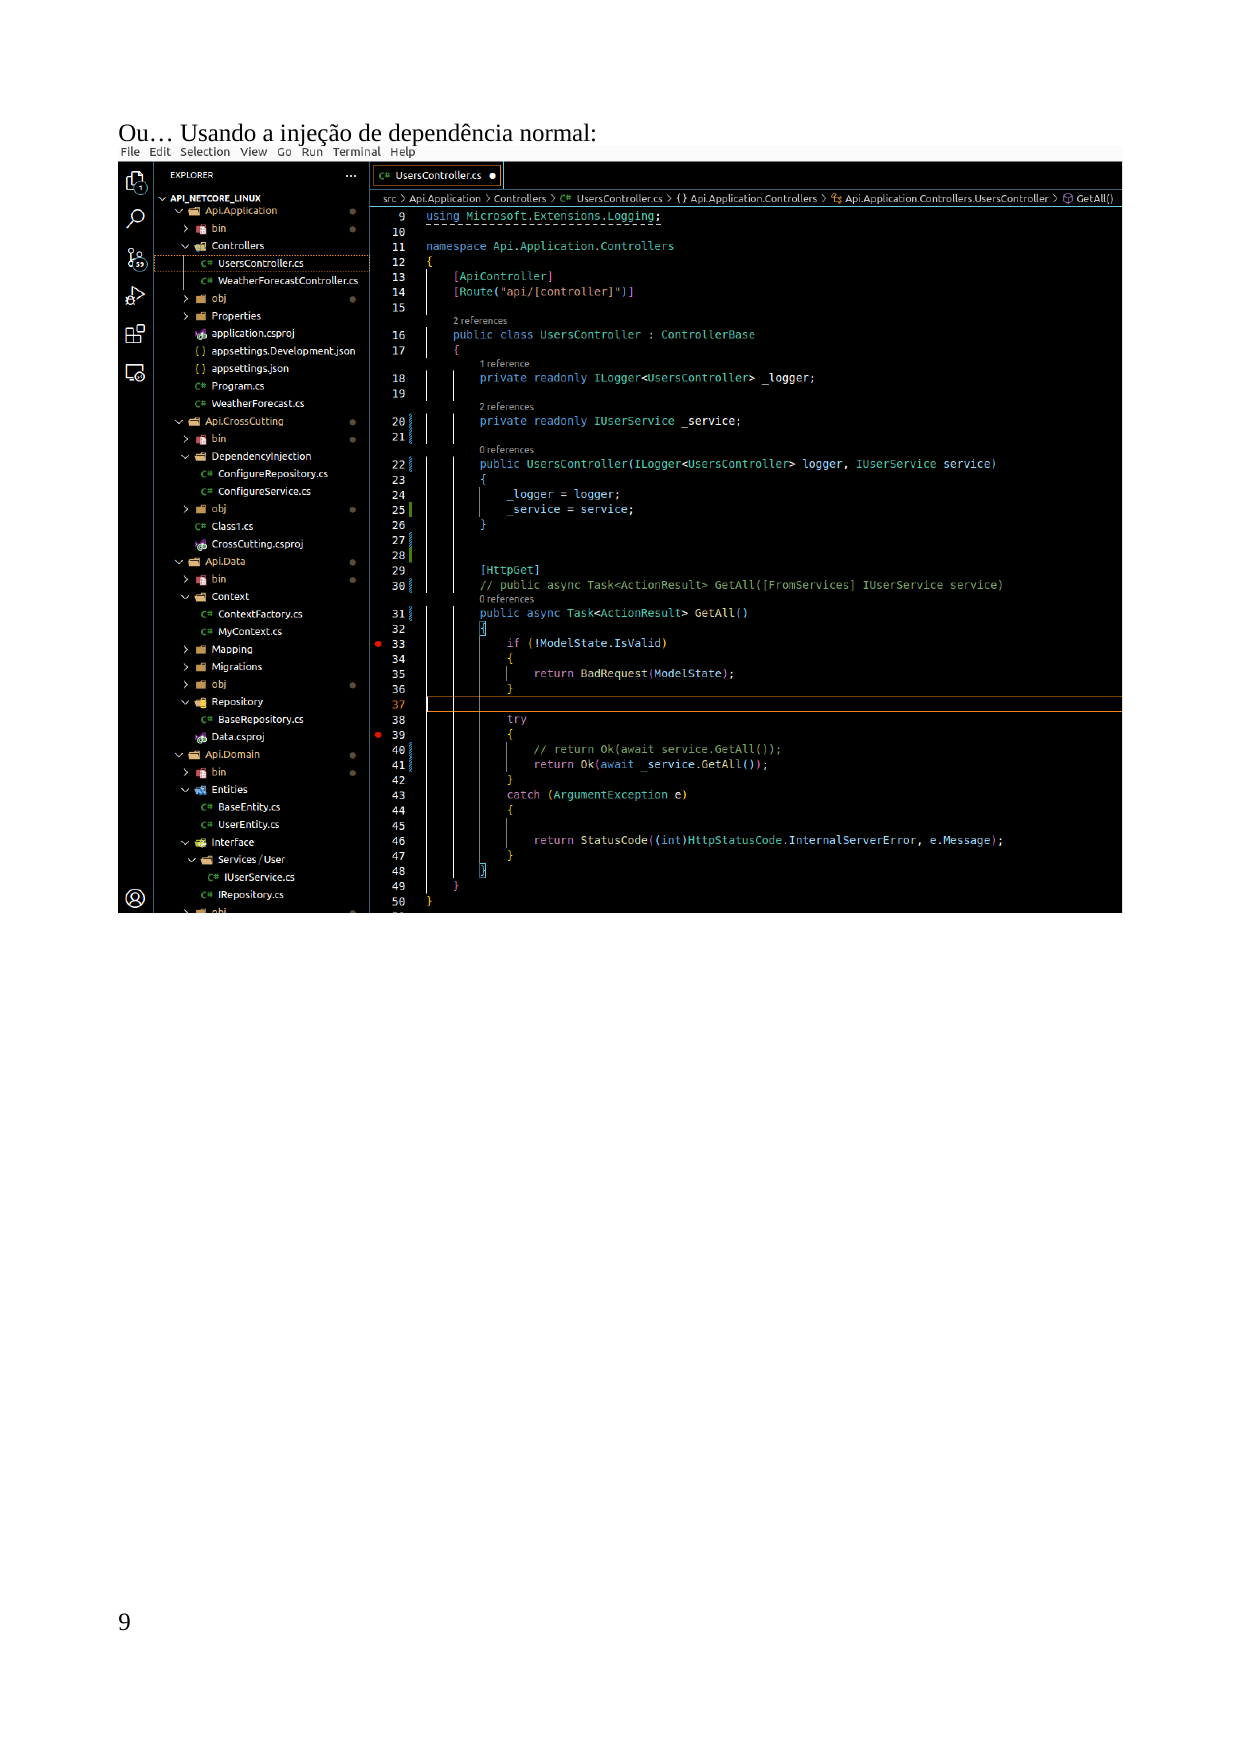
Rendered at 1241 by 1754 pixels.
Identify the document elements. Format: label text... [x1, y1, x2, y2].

picture [118, 146, 1123, 913]
text Ou… Usando a injeção de dependência normal: [118, 118, 1122, 146]
